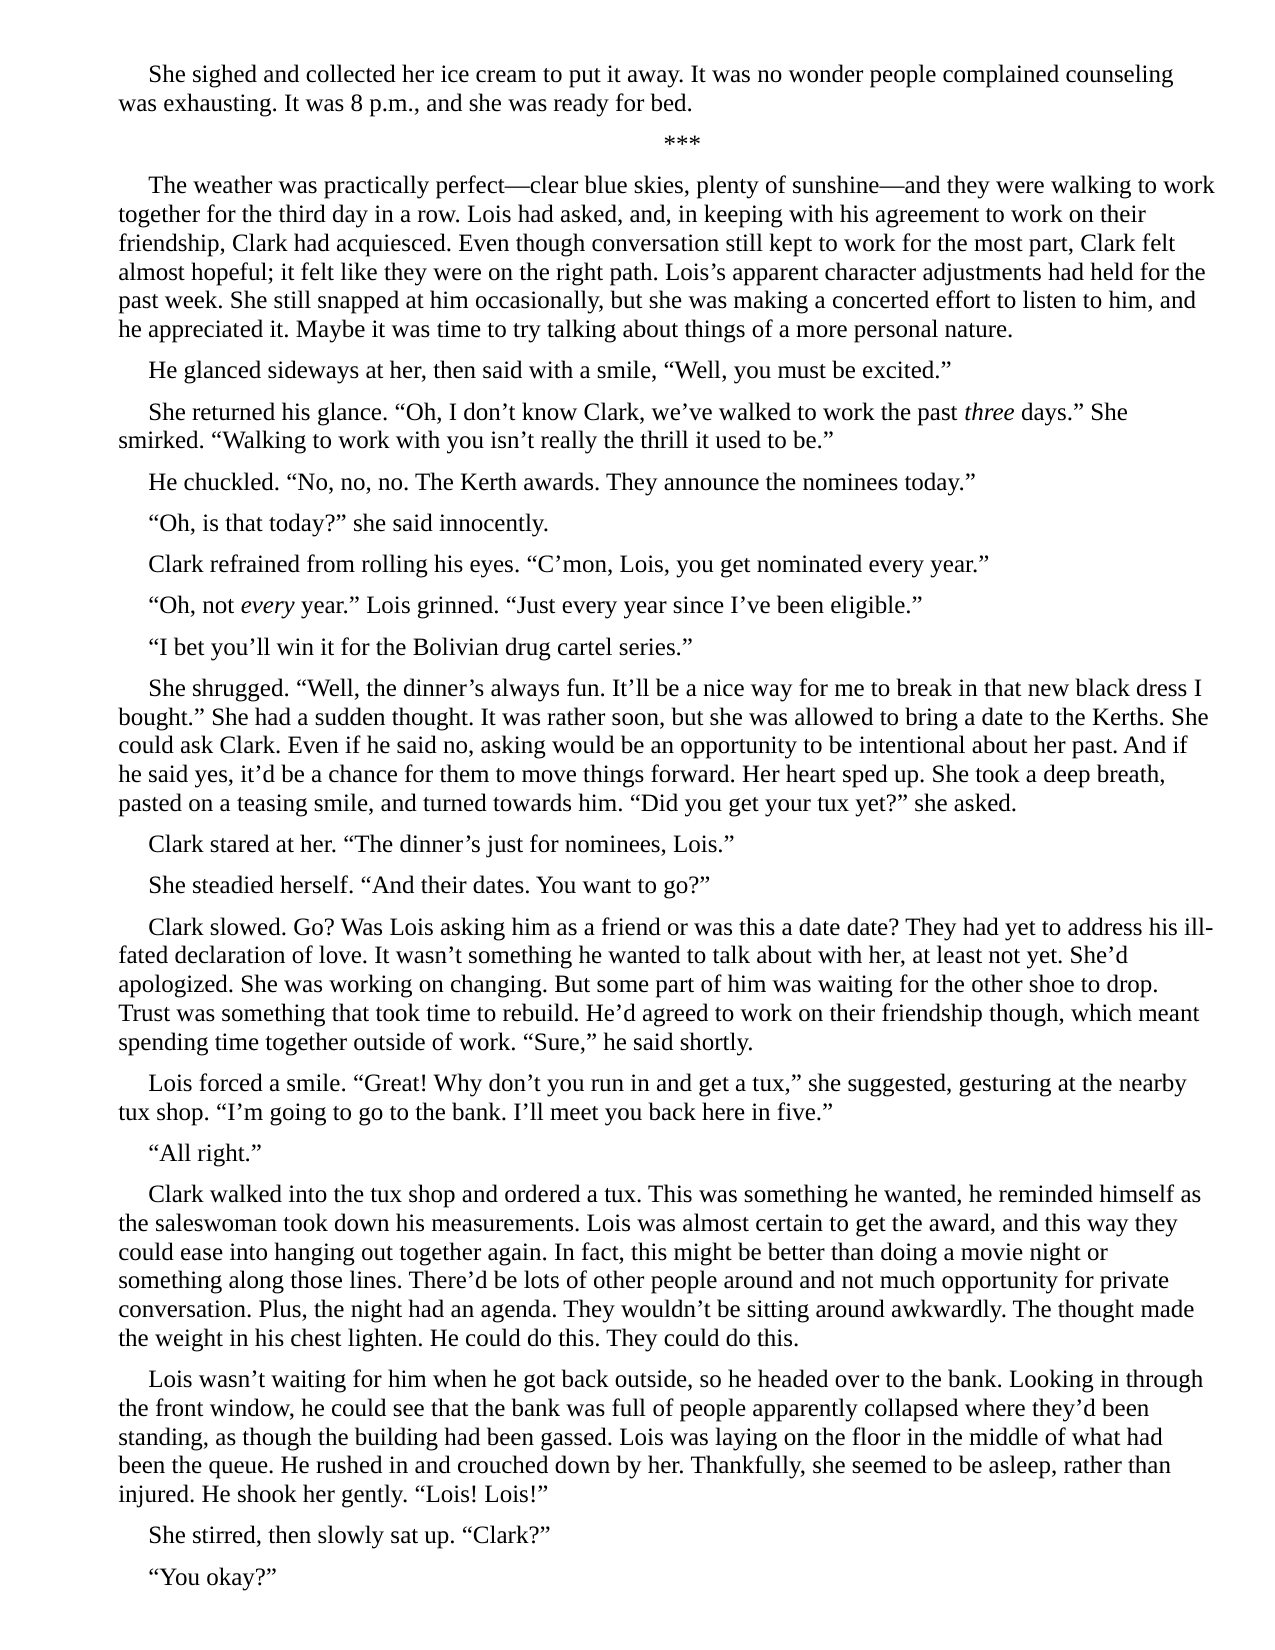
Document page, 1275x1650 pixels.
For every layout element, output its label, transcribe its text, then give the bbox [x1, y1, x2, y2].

text He glanced sideways at her, then said with a smile, “Well, you must be excited.” [118, 355, 1216, 384]
text “Oh, is that today?” she said innocently. [118, 508, 1216, 537]
text Lois forced a smile. “Great! Why don’t you run in and get a tux,” she suggested, gesturing at the nearby tux shop. “I’m going to go to the bank. I’ll meet you back here in five.” [118, 1068, 1216, 1125]
text He chuckled. “No, no, no. The Kerth awards. They announce the nominees today.” [118, 467, 1216, 495]
text “All right.” [118, 1138, 1216, 1167]
text Clark walked into the tux shop and ordered a tux. This was something he wanted, he reminded himself as the saleswoman took down his measurements. Lois was almost certain to get the award, and this way they could ease into hanging out together again. In fact, this might be better than doing a movie night or something along those lines. There’d be lots of other people around and not much opportunity for private conversation. Plus, the night had an agenda. They wouldn’t be sitting around awkwardly. The thought made the weight in his chest lighten. He could do this. They could do this. [118, 1179, 1216, 1352]
text Clark refrained from rolling his eyes. “C’mon, Lois, you get nominated every year.” [118, 549, 1216, 578]
text *** [118, 129, 1216, 158]
text She returned his glance. “Oh, I don’t know Clark, we’ve walked to work the past three days.” She smirked. “Walking to work with you isn’t really the thrill it used to be.” [118, 397, 1216, 454]
text “Oh, not every year.” Lois grinned. “Just every year since I’ve been eligible.” [118, 590, 1216, 619]
text She stirred, then slowly sat up. “Clark?” [118, 1520, 1216, 1549]
text She shrugged. “Well, the dinner’s always fun. It’ll be a nice way for me to break in that new black dress I bought.” She had a sudden thought. It was rather soon, but she was allowed to bring a date to the Kerths. She could ask Clark. Even if he said no, asking would be an opportunity to be intentional about her past. And if he said yes, it’d be a chance for them to move things forward. Her heart sped up. She took a deep breath, pasted on a teasing smile, and turned towards him. “Did you get your tux yet?” she asked. [118, 673, 1216, 817]
text She sighed and collected her ice cream to put it away. It was no wonder people complained counseling was exhausting. It was 8 p.m., and she was ready for bed. [118, 59, 1216, 117]
text Lois wasn’t waiting for him when he got back outside, so he headed over to the bank. Looking in through the front window, he could see that the bank was full of people apparently collapsed where they’d been standing, as though the building had been gassed. Lois was laying on the floor in the middle of what had been the queue. He rushed in and crouched down by her. Thankfully, she seemed to be asleep, rather than injured. He shook her gently. “Lois! Lois!” [118, 1364, 1216, 1508]
text She steadied herself. “And their dates. You want to go?” [118, 870, 1216, 899]
text “You okay?” [118, 1562, 1216, 1590]
text “I bet you’ll win it for the Bolivian drug cartel series.” [118, 632, 1216, 660]
text Clark slowed. Go? Was Lois asking him as a friend or was this a date date? They had yet to address his ill-fated declaration of love. It wasn’t something he wanted to talk about with her, at least not yet. She’d apologized. She was working on changing. But some part of him was waiting for the other shoe to drop. Trust was something that took time to rebuild. He’d agreed to work on their friendship though, which meant spending time together outside of work. “Sure,” he said shortly. [118, 912, 1216, 1055]
text Clark stared at her. “The dinner’s just for nominees, Lois.” [118, 829, 1216, 858]
text The weather was practically perfect—clear blue skies, plenty of sunshine—and they were walking to work together for the third day in a row. Lois had asked, and, in keeping with his agreement to work on their friendship, Clark had acquiesced. Even though conversation still kept to work for the most part, Clark felt almost hopeful; it felt like they were on the right path. Lois’s apparent character adjustments had held for the past week. She still snapped at him occasionally, but she was making a concerted effort to listen to him, and he appreciated it. Maybe it was time to try talking about things of a more personal nature. [118, 170, 1216, 343]
